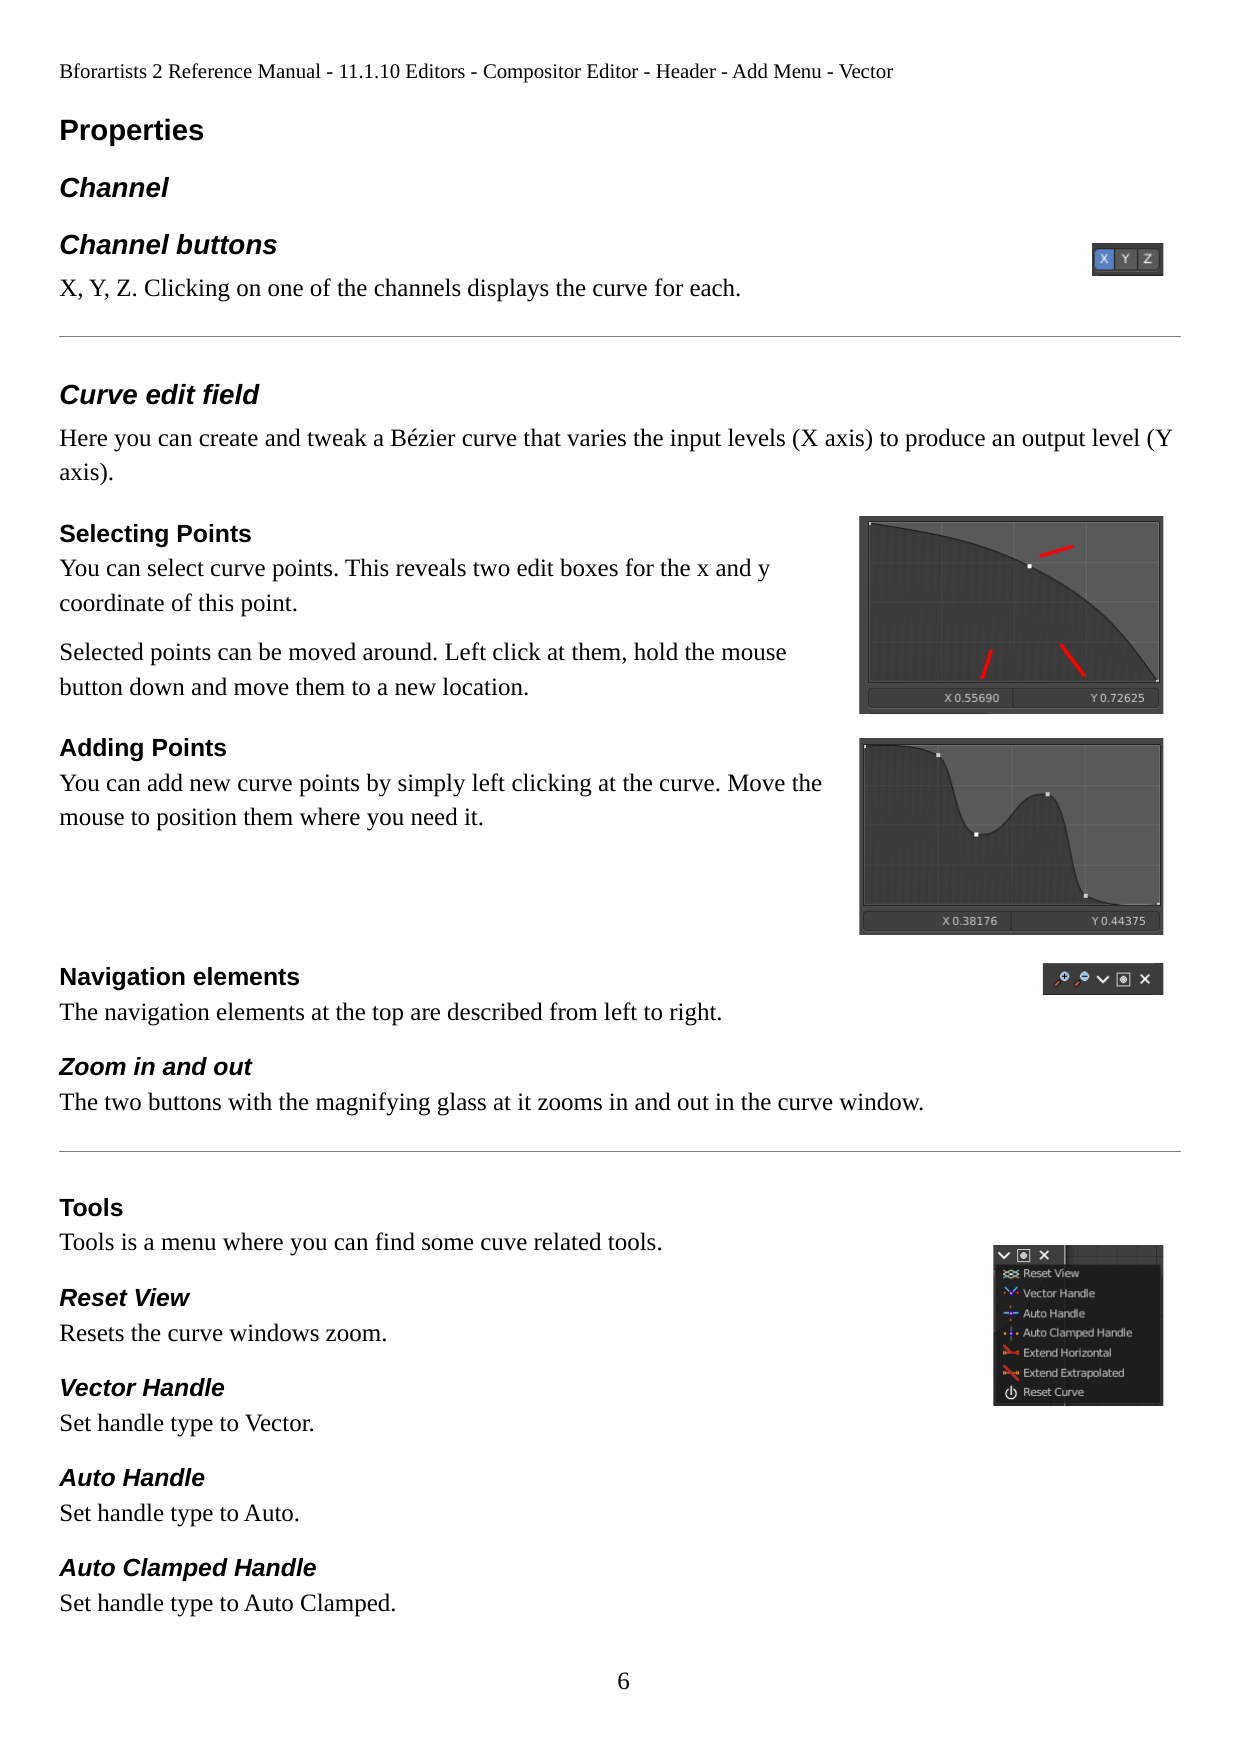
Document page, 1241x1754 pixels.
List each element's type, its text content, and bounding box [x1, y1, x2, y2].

picture [1092, 243, 1164, 276]
text Tools is a menu where you can find some cuve related tools. [59, 1227, 1181, 1256]
text Set handle type to Auto Clamped. [59, 1588, 1181, 1617]
subtitle Channel [59, 171, 1181, 203]
text You can add new curve points by simply left clicking at the curve. Move the mouse to position them where you need it. [59, 768, 859, 831]
picture [859, 516, 1164, 714]
subtitle Vector Handle [59, 1373, 993, 1401]
subtitle [1164, 1283, 1181, 1311]
subtitle Tools [59, 1193, 1181, 1221]
picture [993, 1245, 1164, 1406]
text Selected points can be moved around. Left click at them, hold the mouse button down and move them to a new location. [59, 637, 859, 700]
subtitle Navigation elements [59, 962, 1181, 991]
picture [1042, 963, 1164, 995]
subtitle [1164, 519, 1181, 547]
subtitle Reset View [59, 1283, 993, 1311]
text Here you can create and tweak a Bézier curve that varies the input levels (X axis) to produce an output level (Y axis). [59, 423, 1181, 486]
text Set handle type to Auto. [59, 1498, 1181, 1527]
text Set handle type to Vector. [59, 1408, 1181, 1436]
picture [859, 738, 1164, 935]
subtitle [1164, 1373, 1181, 1401]
subtitle Adding Points [59, 733, 1181, 762]
subtitle Channel buttons [59, 228, 1181, 260]
subtitle Auto Handle [59, 1463, 1181, 1492]
subtitle Properties [59, 113, 1181, 146]
text The two buttons with the magnifying glass at it zooms in and out in the curve window. [59, 1087, 1181, 1116]
text X, Y, Z. Clicking on one of the channels displays the curve for each. [59, 273, 1181, 301]
text The navigation elements at the top are described from left to right. [59, 997, 1181, 1026]
subtitle Curve edit field [59, 378, 1181, 410]
text Resets the curve windows zoom. [59, 1318, 993, 1346]
subtitle Selecting Points [59, 519, 859, 547]
subtitle Zoom in and out [59, 1052, 1181, 1081]
subtitle Auto Clamped Handle [59, 1553, 1181, 1582]
text You can select curve points. This reveals two edit boxes for the x and y coordinate of this point. [59, 553, 859, 617]
